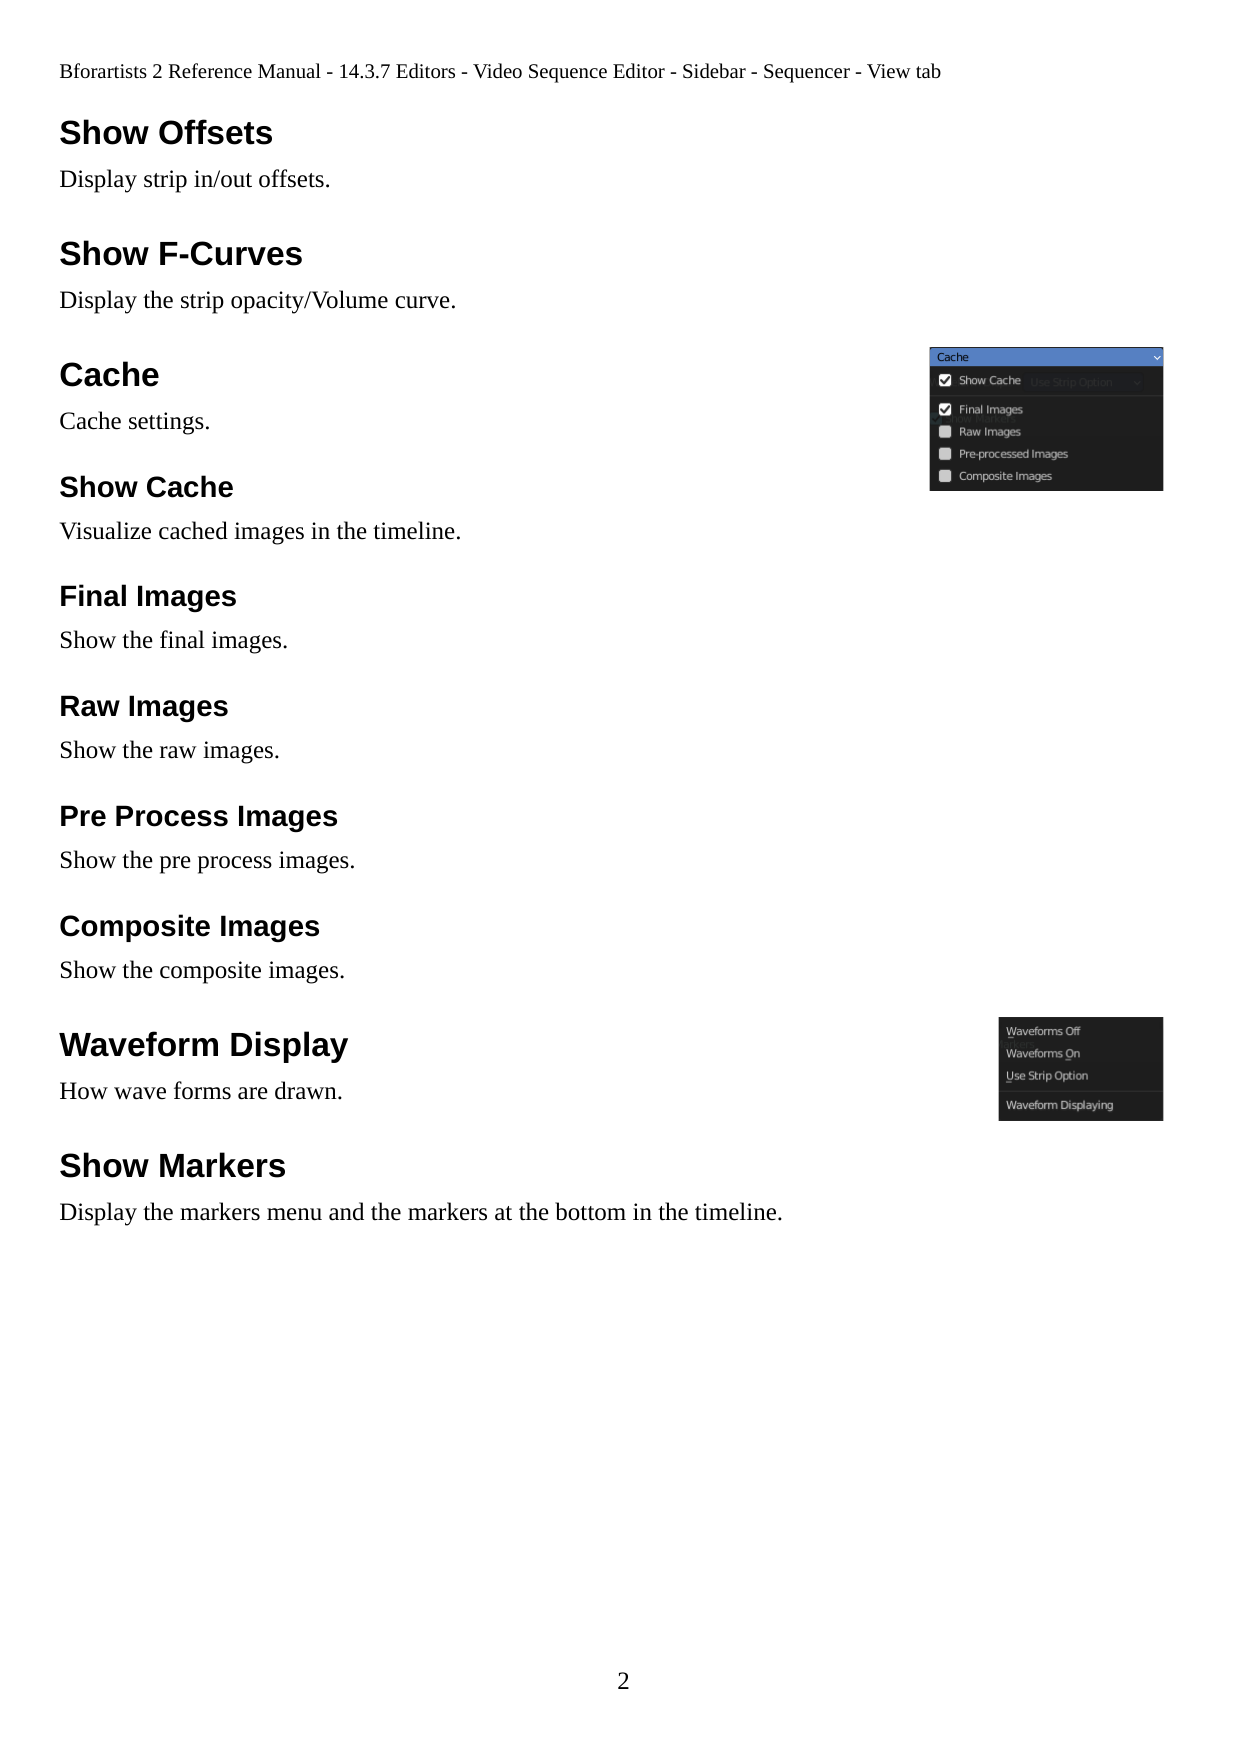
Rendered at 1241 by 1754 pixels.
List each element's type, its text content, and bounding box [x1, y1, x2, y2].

subtitle Raw Images [59, 689, 1181, 723]
text Show the raw images. [59, 736, 1181, 764]
subtitle Final Images [59, 579, 1181, 613]
text Visualize cached images in the timeline. [59, 516, 1181, 544]
subtitle [1164, 1025, 1181, 1064]
text Show the final images. [59, 626, 1181, 654]
text Display strip in/out offsets. [59, 164, 1181, 192]
subtitle Waveform Display [59, 1025, 998, 1064]
text Display the strip opacity/Volume curve. [59, 285, 1181, 313]
picture [929, 347, 1164, 491]
subtitle Composite Images [59, 909, 1181, 943]
text Show the pre process images. [59, 845, 1181, 874]
text Show the composite images. [59, 955, 1181, 984]
subtitle Show F-Curves [59, 234, 1181, 272]
subtitle Show Markers [59, 1146, 1181, 1185]
picture [998, 1017, 1164, 1121]
text Cache settings. [59, 406, 929, 434]
subtitle Cache [59, 355, 929, 393]
subtitle [1164, 355, 1181, 393]
text Display the markers menu and the markers at the bottom in the timeline. [59, 1197, 1181, 1226]
subtitle Show Cache [59, 469, 1181, 503]
subtitle Pre Process Images [59, 799, 1181, 833]
text [1164, 406, 1181, 434]
subtitle Show Offsets [59, 113, 1181, 151]
text How wave forms are drawn. [59, 1076, 998, 1105]
